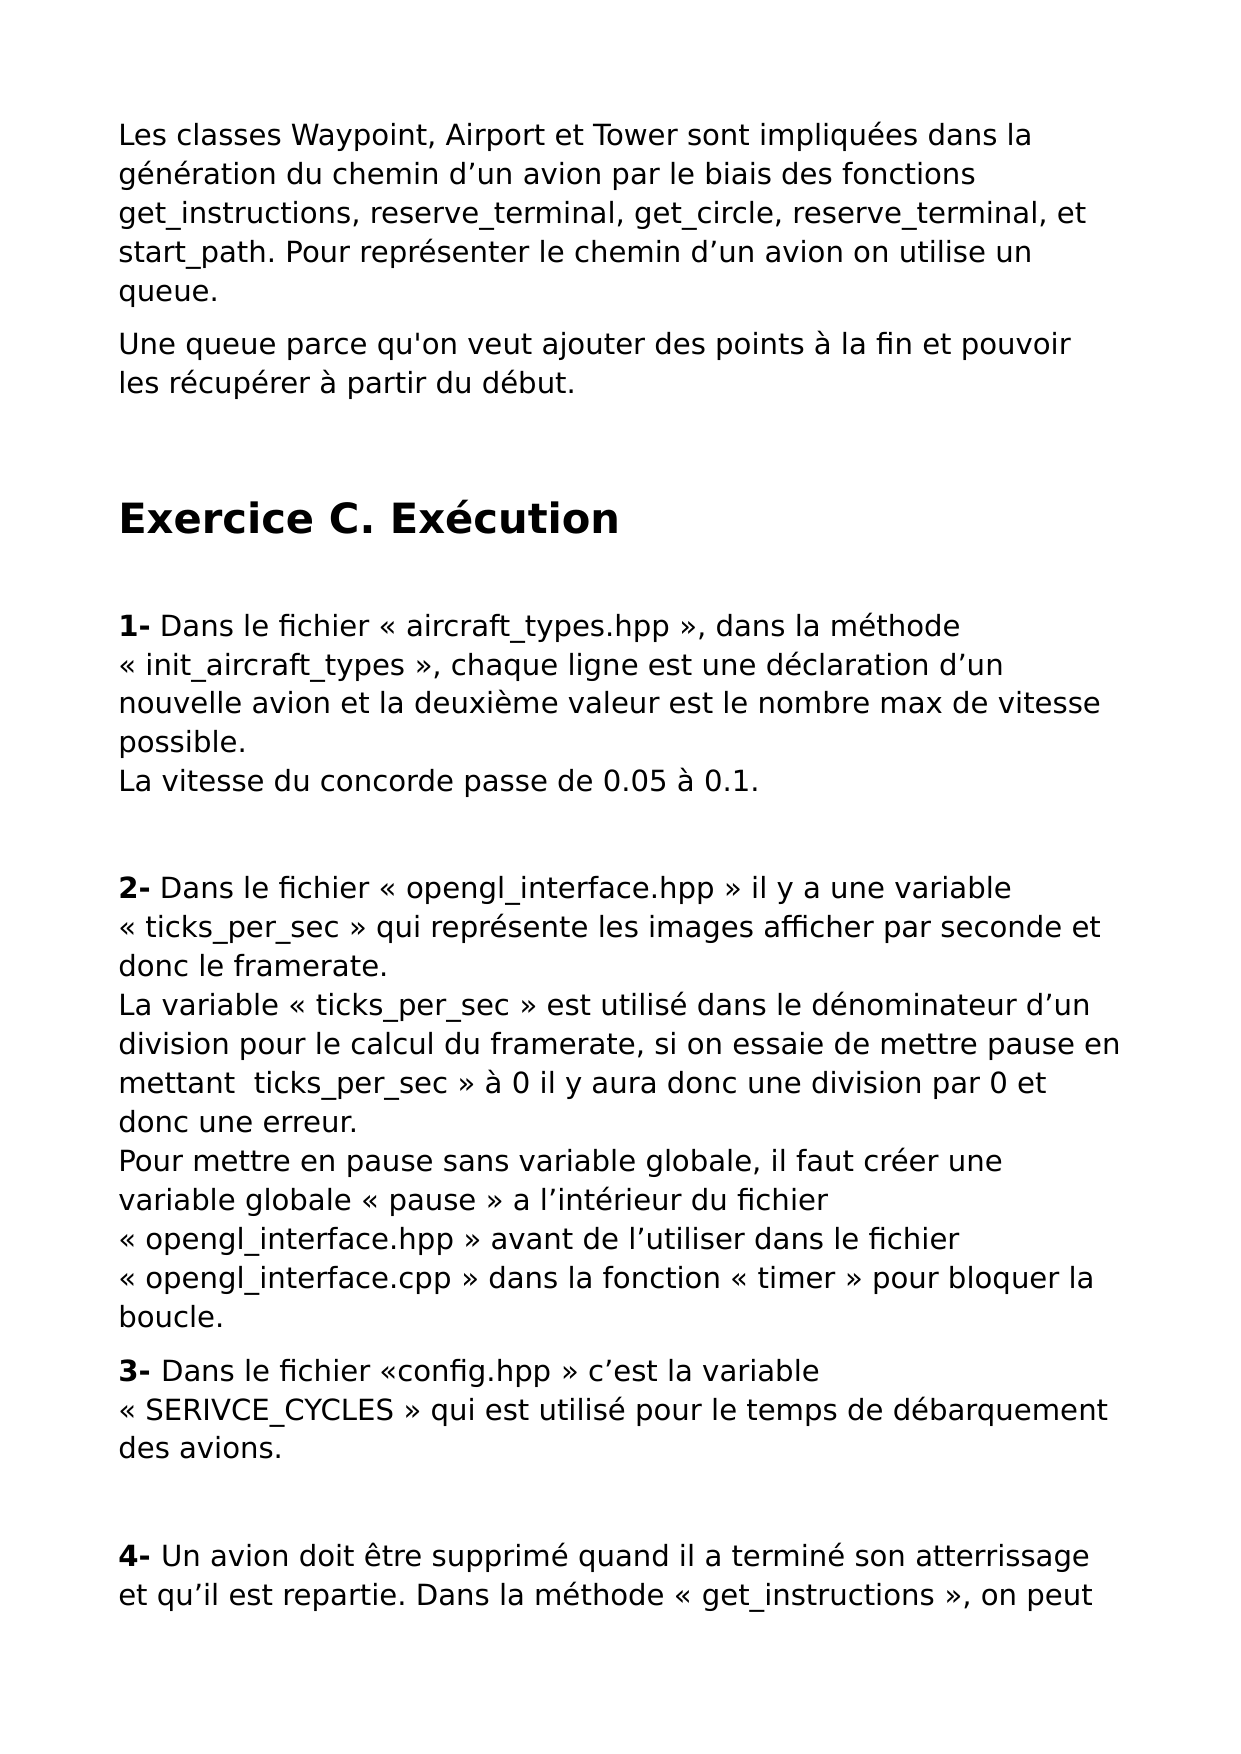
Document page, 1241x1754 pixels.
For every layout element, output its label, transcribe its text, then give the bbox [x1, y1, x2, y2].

text 4- Un avion doit être supprimé quand il a terminé son atterrissage et qu’il est repartie. Dans la méthode « get_instructions », on peut [118, 1539, 1122, 1612]
text Une queue parce qu'on veut ajouter des points à la fin et pouvoir les récupérer à partir du début. [118, 327, 1122, 400]
text 1- Dans le fichier « aircraft_types.hpp », dans la méthode « init_aircraft_types », chaque ligne est une déclaration d’un nouvelle avion et la deuxième valeur est le nombre max de vitesse possible. La vitesse du concorde passe de 0.05 à 0.1. [118, 609, 1122, 799]
subtitle Exercice C. Exécution [118, 494, 1122, 543]
text 2- Dans le fichier « opengl_interface.hpp » il y a une variable « ticks_per_sec » qui représente les images afficher par seconde et donc le framerate. La variable « ticks_per_sec » est utilisé dans le dénominateur d’un division pour le calcul du framerate, si on essaie de mettre pause en mettant ticks_per_sec » à 0 il y aura donc une division par 0 et donc une erreur. Pour mettre en pause sans variable globale, il faut créer une variable globale « pause » a l’intérieur du fichier « opengl_interface.hpp » avant de l’utiliser dans le fichier « opengl_interface.cpp » dans la fonction « timer » pour bloquer la boucle. [118, 872, 1122, 1334]
text Les classes Waypoint, Airport et Tower sont impliquées dans la génération du chemin d’un avion par le biais des fonctions get_instructions, reserve_terminal, get_circle, reserve_terminal, et start_path. Pour représenter le chemin d’un avion on utilise un queue. [118, 118, 1122, 308]
text 3- Dans le fichier «config.hpp » c’est la variable « SERIVCE_CYCLES » qui est utilisé pour le temps de débarquement des avions. [118, 1354, 1122, 1466]
